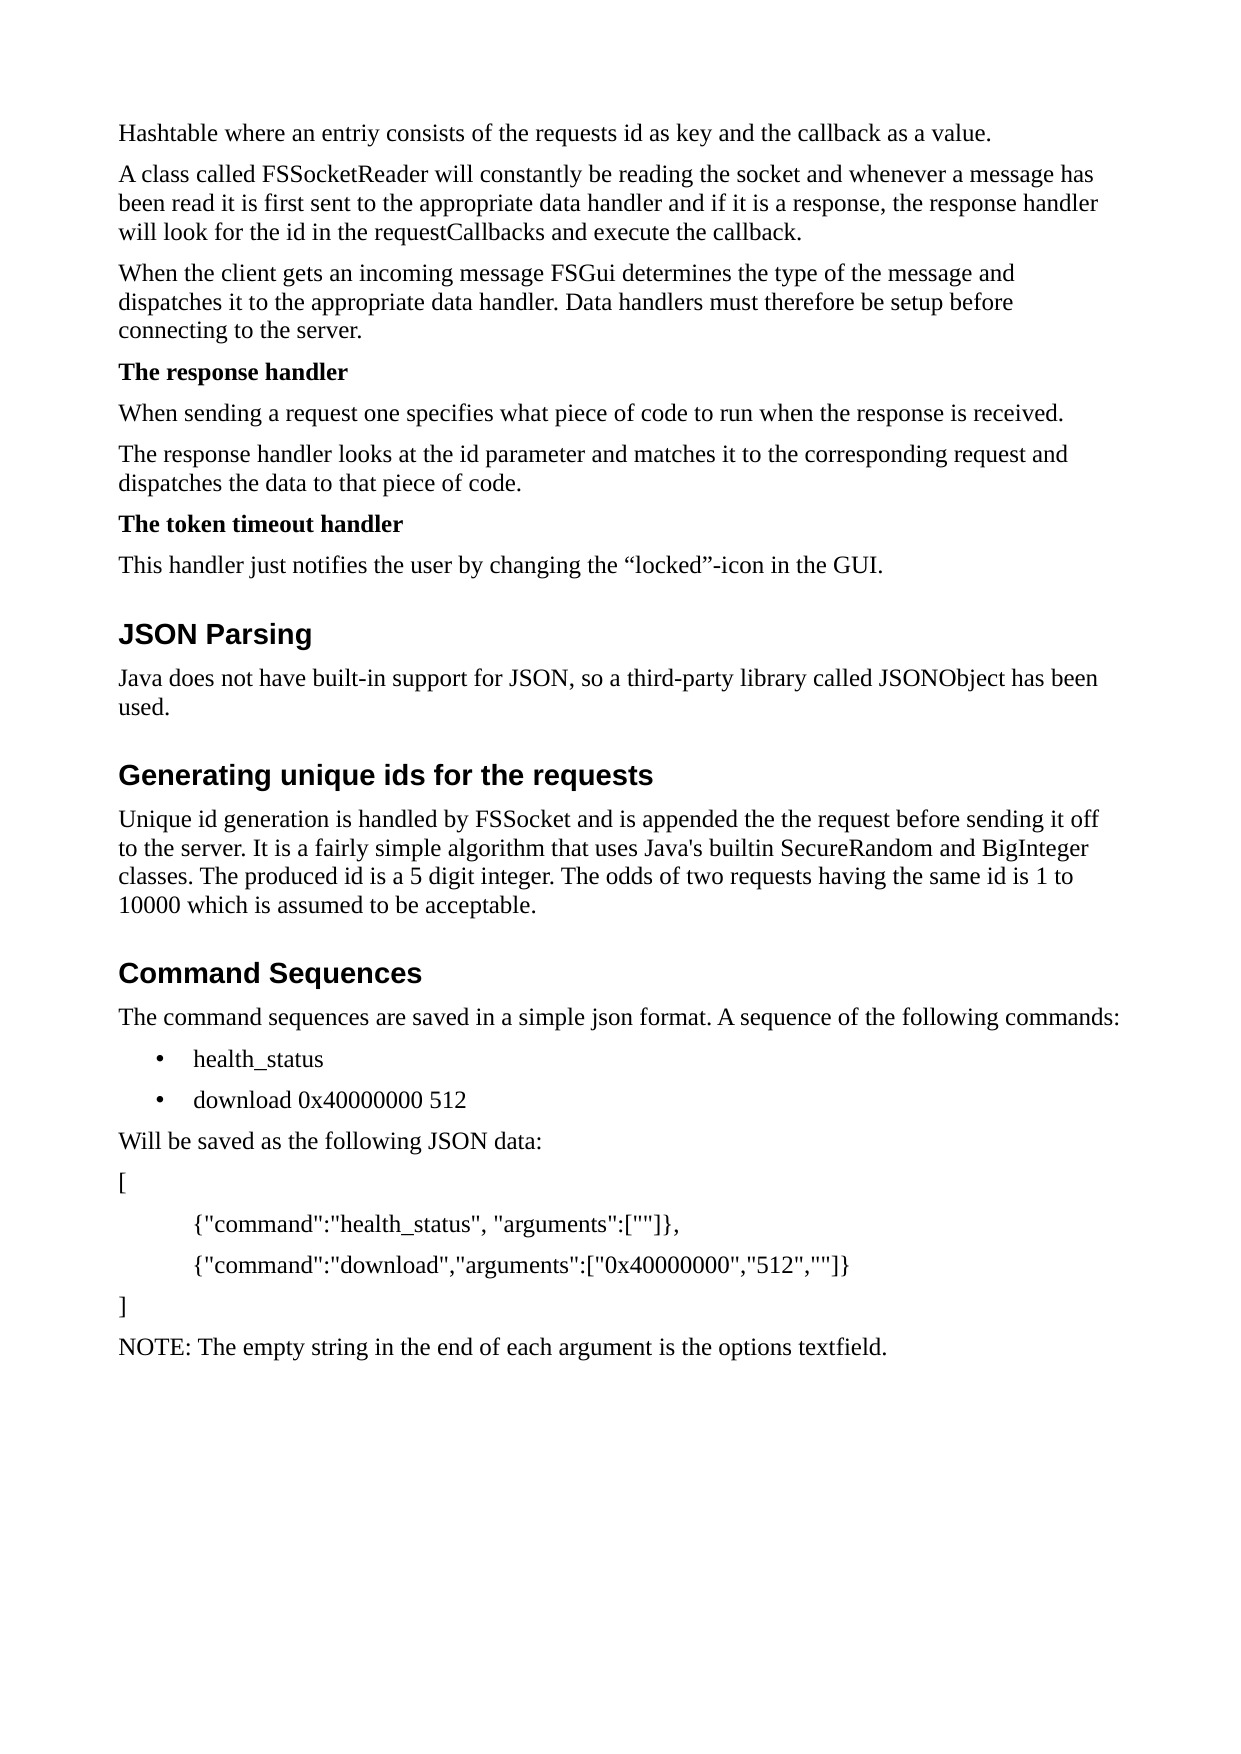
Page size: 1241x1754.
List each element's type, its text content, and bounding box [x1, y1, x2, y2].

text {"command":"health_status", "arguments":[""]}, [118, 1209, 1122, 1237]
text This handler just notifies the user by changing the “locked”-icon in the GUI. [118, 551, 1122, 579]
text NOTE: The empty string in the end of each argument is the options textfield. [118, 1332, 1122, 1361]
text ] [118, 1291, 1122, 1320]
text The response handler [118, 357, 1122, 386]
subtitle Generating unique ids for the requests [118, 758, 1122, 791]
subtitle JSON Parsing [118, 617, 1122, 650]
text Unique id generation is handled by FSSocket and is appended the the request before sending it off to the server. It is a fairly simple algorithm that uses Java's builtin SecureRandom and BigInteger classes. The produced id is a 5 digit integer. The odds of two requests having the same id is 1 to 10000 which is assumed to be acceptable. [118, 804, 1122, 919]
text The command sequences are saved in a simple json format. A sequence of the following commands: [118, 1002, 1122, 1031]
text When the client gets an incoming message FSGui determines the type of the message and dispatches it to the appropriate data handler. Data handlers must therefore be setup before connecting to the server. [118, 258, 1122, 344]
text The response handler looks at the id parameter and matches it to the corresponding request and dispatches the data to that piece of code. [118, 439, 1122, 497]
text Hashtable where an entriy consists of the requests id as key and the callback as a value. [118, 118, 1122, 147]
text The token timeout handler [118, 509, 1122, 538]
text When sending a request one specifies what piece of code to run when the response is received. [118, 398, 1122, 427]
subtitle Command Sequences [118, 956, 1122, 990]
text Will be saved as the following JSON data: [118, 1126, 1122, 1155]
text {"command":"download","arguments":["0x40000000","512",""]} [118, 1250, 1122, 1279]
list health_status [156, 1044, 1122, 1072]
list download 0x40000000 512 [156, 1085, 1122, 1114]
text A class called FSSocketReader will constantly be reading the socket and whenever a message has been read it is first sent to the appropriate data handler and if it is a response, the response handler will look for the id in the requestCallbacks and execute the callback. [118, 159, 1122, 246]
text Java does not have built-in support for JSON, so a third-party library called JSONObject has been used. [118, 663, 1122, 720]
text [ [118, 1167, 1122, 1196]
